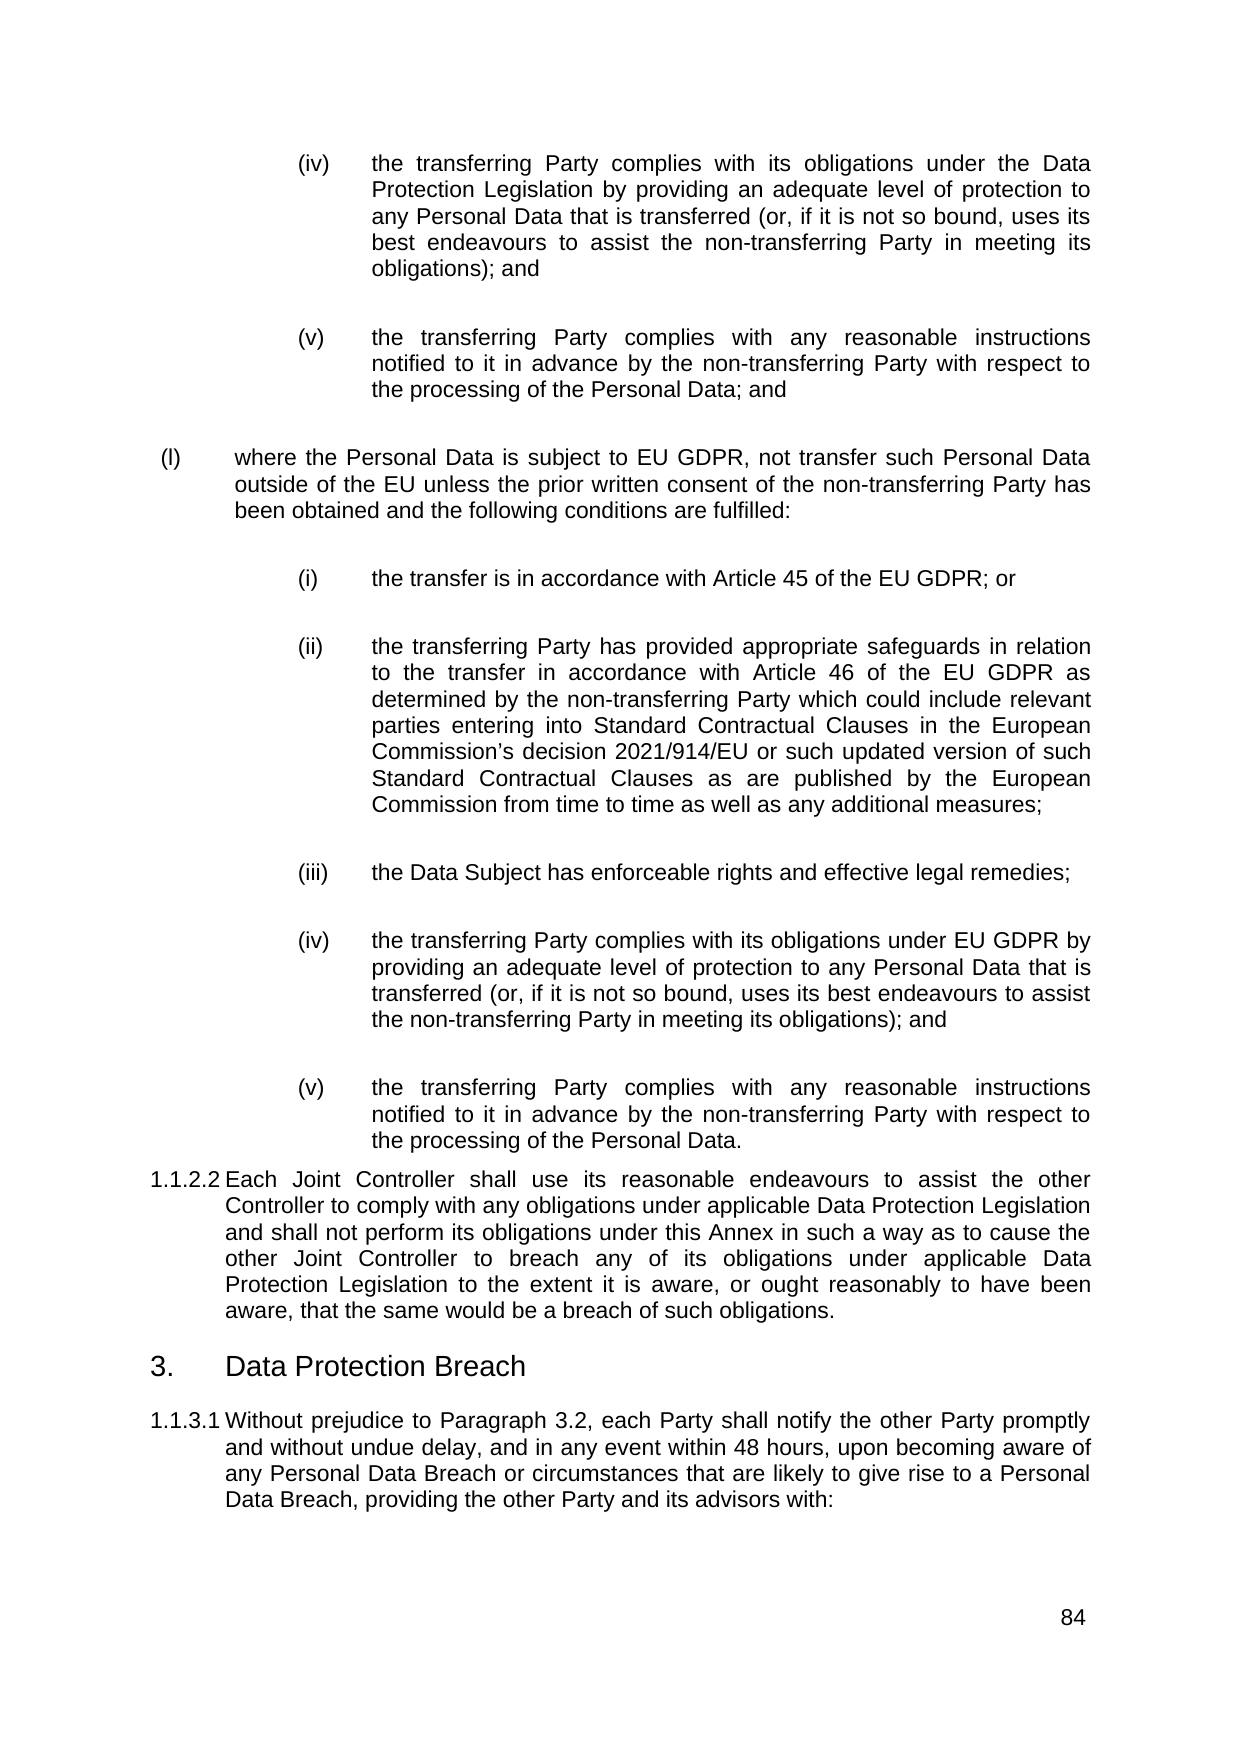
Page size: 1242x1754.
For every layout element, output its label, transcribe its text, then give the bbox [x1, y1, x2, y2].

list the transfer is in accordance with Article 45 of the EU GDPR; or [298, 565, 1092, 591]
list the Data Subject has enforceable rights and effective legal remedies; [298, 859, 1092, 885]
list the transferring Party complies with any reasonable instructions notified to it in advance by the non-transferring Party with respect to the processing of the Personal Data; and [298, 323, 1092, 402]
list the transferring Party has provided appropriate safeguards in relation to the transfer in accordance with Article 46 of the EU GDPR as determined by the non-transferring Party which could include relevant parties entering into Standard Contractual Clauses in the European Commission’s decision 2021/914/EU or such updated version of such Standard Contractual Clauses as are published by the European Commission from time to time as well as any additional measures; [298, 633, 1092, 817]
list the transferring Party complies with its obligations under EU GDPR by providing an adequate level of protection to any Personal Data that is transferred (or, if it is not so bound, uses its best endeavours to assist the non-transferring Party in meeting its obligations); and [298, 927, 1092, 1032]
list Data Protection Breach [150, 1349, 1092, 1382]
list the transferring Party complies with its obligations under the Data Protection Legislation by providing an adequate level of protection to any Personal Data that is transferred (or, if it is not so bound, uses its best endeavours to assist the non-transferring Party in meeting its obligations); and [298, 150, 1092, 282]
list where the Personal Data is subject to EU GDPR, not transfer such Personal Data outside of the EU unless the prior written consent of the non-transferring Party has been obtained and the following conditions are fulfilled: [160, 444, 1092, 523]
list Each Joint Controller shall use its reasonable endeavours to assist the other Controller to comply with any obligations under applicable Data Protection Legislation and shall not perform its obligations under this Annex in such a way as to cause the other Joint Controller to breach any of its obligations under applicable Data Protection Legislation to the extent it is aware, or ought reasonably to have been aware, that the same would be a breach of such obligations. [150, 1166, 1092, 1324]
list Without prejudice to Paragraph 3.2, each Party shall notify the other Party promptly and without undue delay, and in any event within 48 hours, upon becoming aware of any Personal Data Breach or circumstances that are likely to give rise to a Personal Data Breach, providing the other Party and its advisors with: [150, 1407, 1092, 1513]
list the transferring Party complies with any reasonable instructions notified to it in advance by the non-transferring Party with respect to the processing of the Personal Data. [298, 1074, 1092, 1153]
